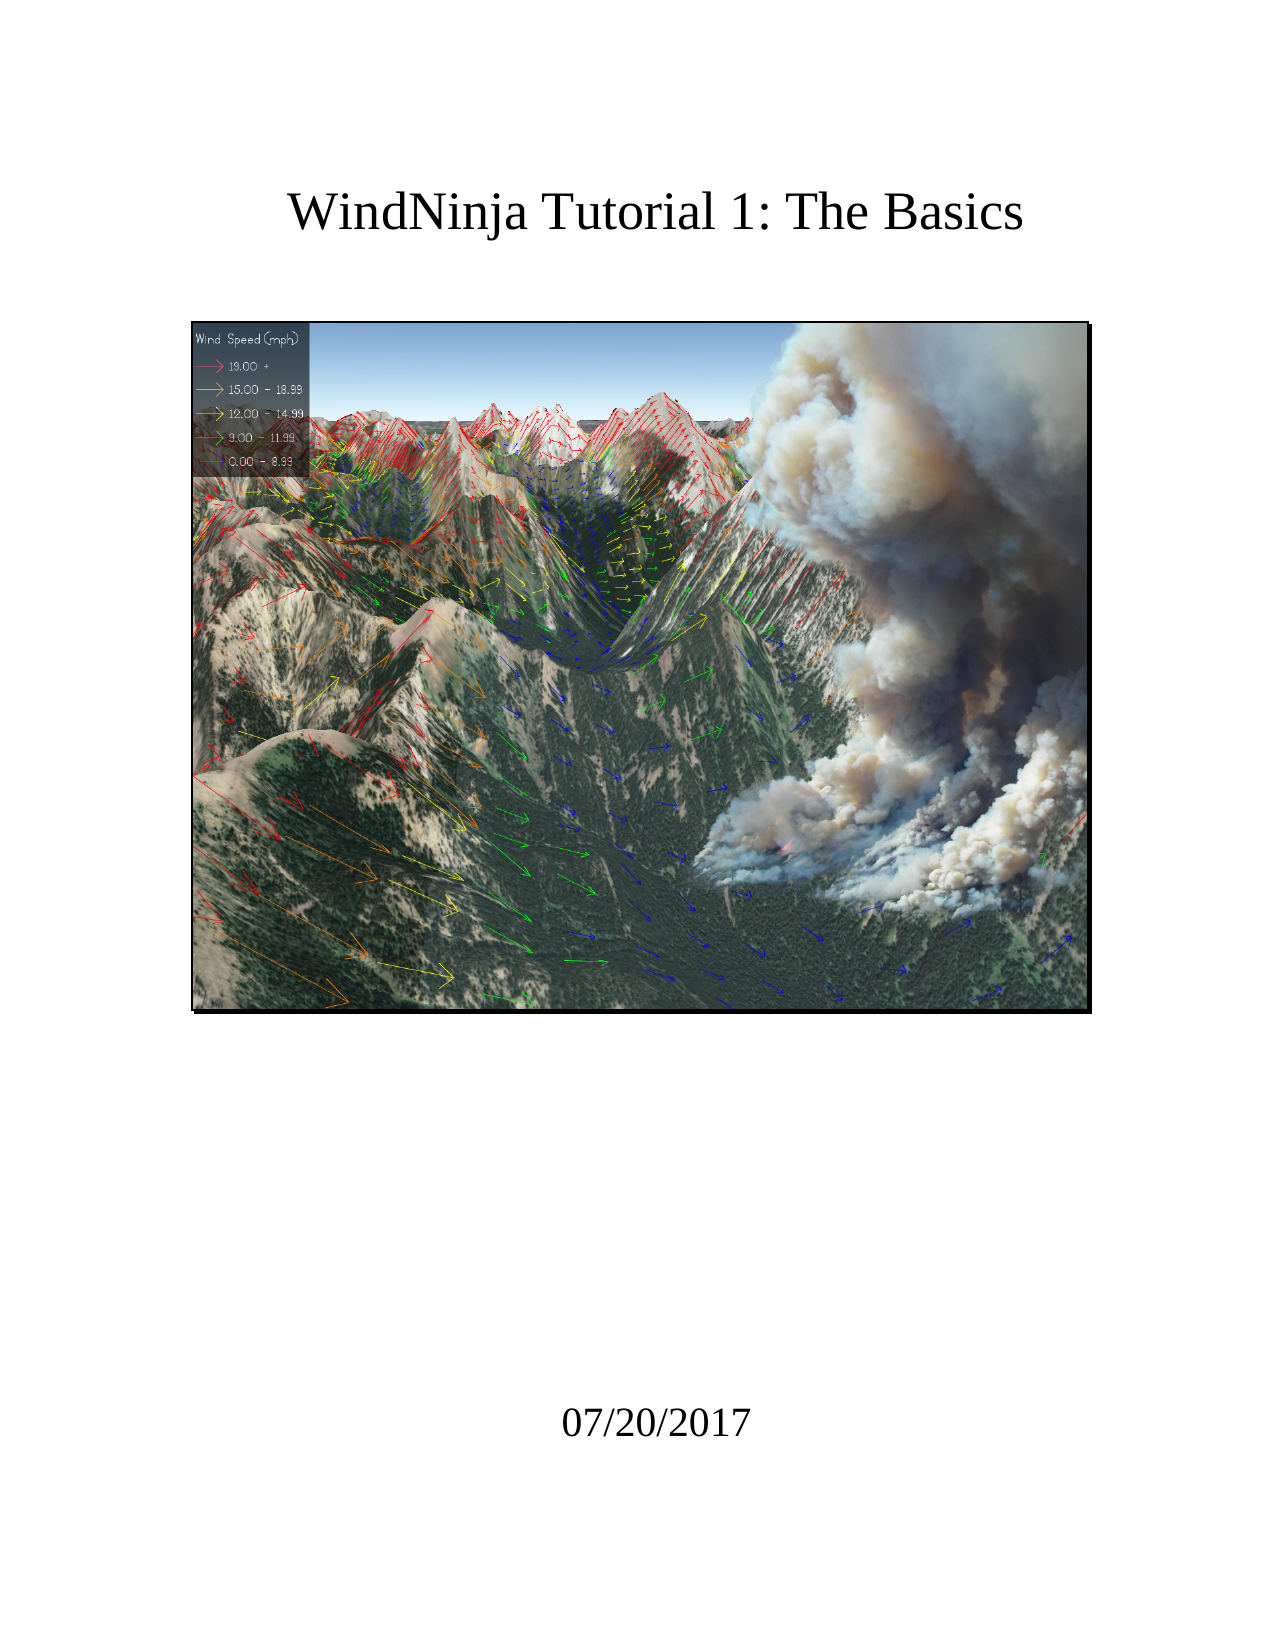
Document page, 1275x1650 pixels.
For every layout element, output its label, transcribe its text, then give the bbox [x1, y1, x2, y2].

picture [193, 323, 1087, 1009]
text 07/20/2017 [225, 1397, 1087, 1445]
text WindNinja Tutorial 1: The Basics [225, 179, 1087, 241]
